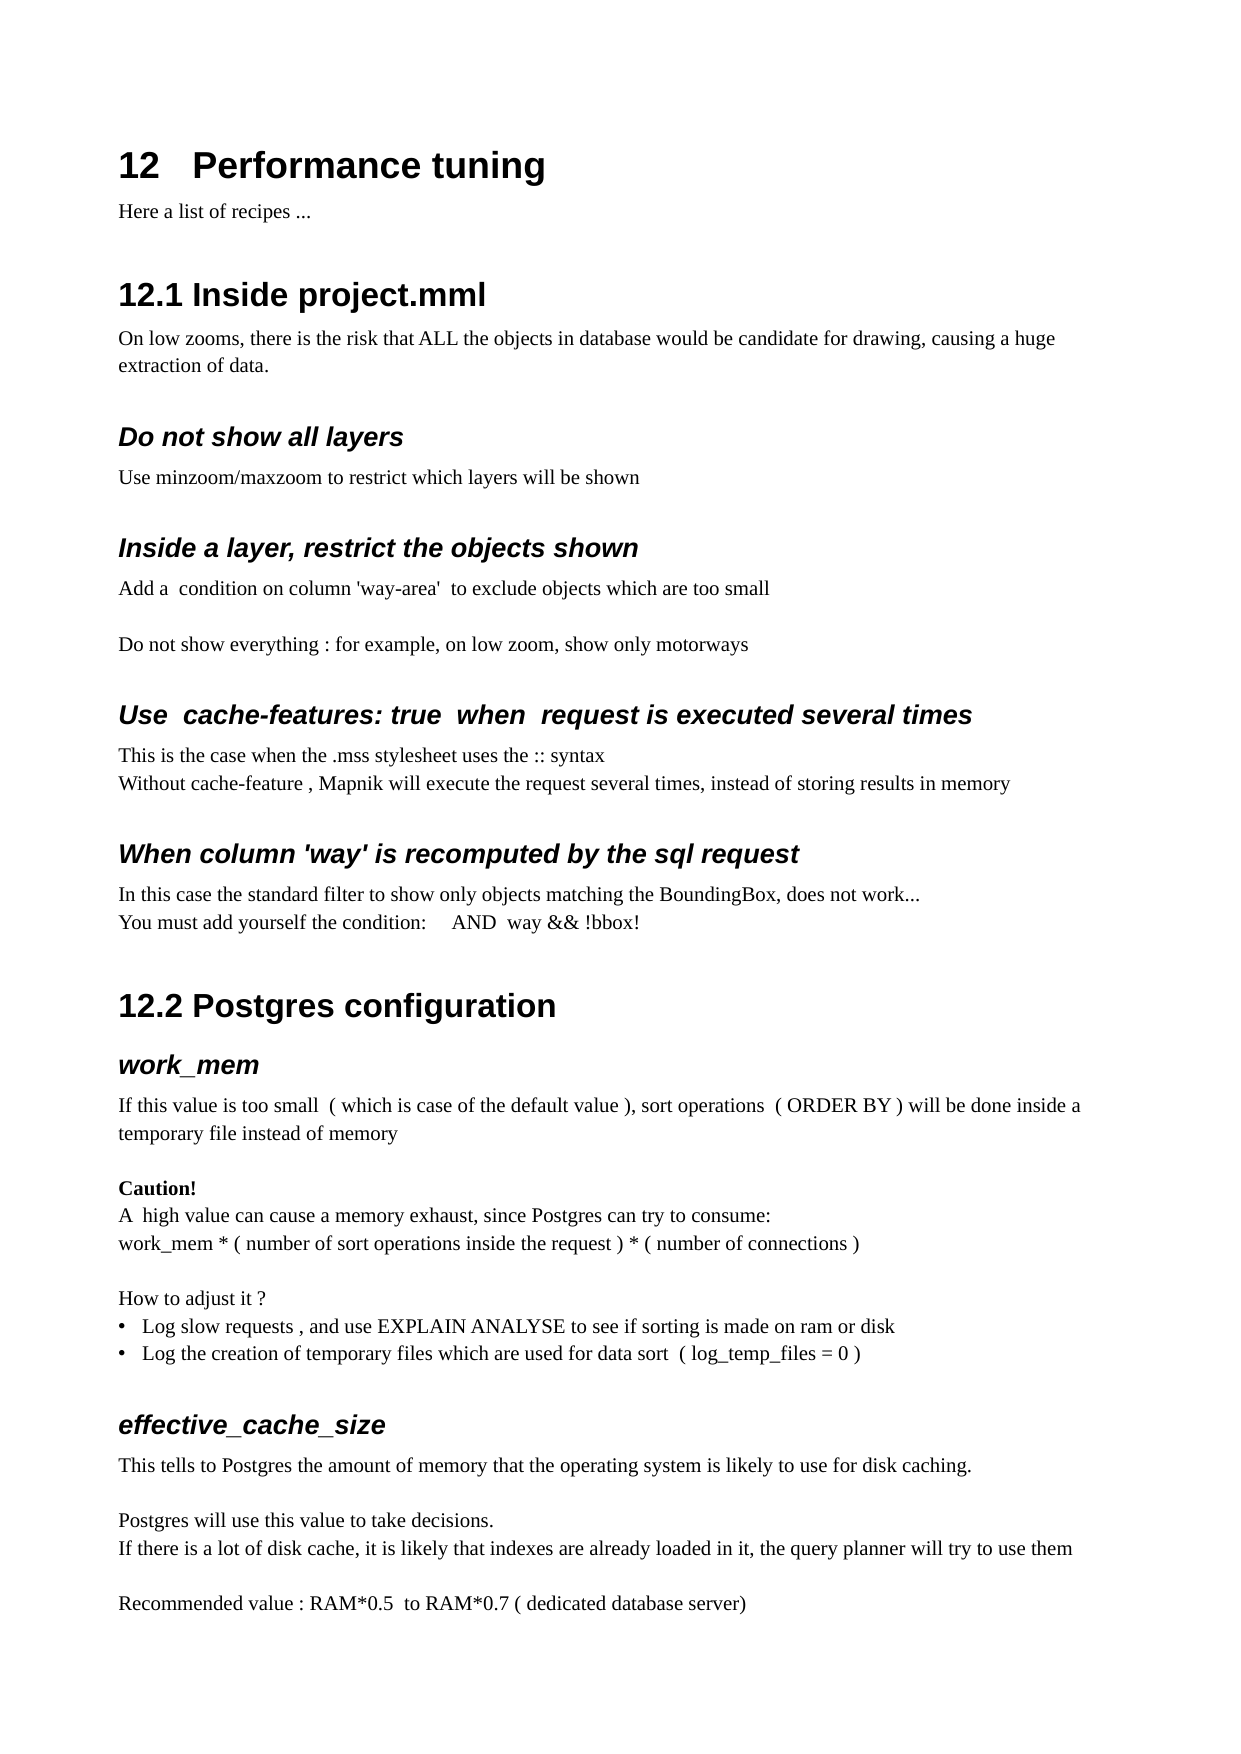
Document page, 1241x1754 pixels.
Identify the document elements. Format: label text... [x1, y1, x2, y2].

text If this value is too small ( which is case of the default value ), sort operations ( ORDER BY ) will be done inside a temporary file instead of memory [118, 1093, 1122, 1144]
text Without cache-feature , Mapnik will execute the request several times, instead of storing results in memory [118, 771, 1122, 794]
text This is the case when the .mss stylesheet uses the :: syntax [118, 743, 1122, 767]
subtitle Performance tuning [118, 143, 1122, 186]
subtitle Inside project.mml [118, 275, 1122, 313]
text Postgres will use this value to take decisions. [118, 1508, 1122, 1532]
subtitle Do not show all layers [118, 421, 1122, 452]
text This tells to Postgres the amount of memory that the operating system is likely to use for disk caching. [118, 1453, 1122, 1477]
subtitle Postgres configuration [118, 986, 1122, 1024]
text Add a condition on column 'way-area' to exclude objects which are too small [118, 576, 1122, 600]
text You must add yourself the condition: AND way && !bbox! [118, 909, 1122, 934]
text Caution! [118, 1176, 1122, 1200]
text A high value can cause a memory exhaust, since Postgres can try to consume: [118, 1203, 1122, 1227]
text How to adjust it ? [118, 1286, 1122, 1310]
text work_mem * ( number of sort operations inside the request ) * ( number of connections ) [118, 1231, 1122, 1255]
subtitle When column 'way' is recomputed by the sql request [118, 838, 1122, 869]
text Here a list of recipes ... [118, 199, 1122, 223]
list Log slow requests , and use EXPLAIN ANALYSE to see if sorting is made on ram or disk [118, 1314, 1122, 1338]
subtitle effective_cache_size [118, 1409, 1122, 1440]
subtitle Inside a layer, restrict the objects shown [118, 532, 1122, 564]
text Use minzoom/maxzoom to restrict which layers will be shown [118, 465, 1122, 489]
text On low zooms, there is the risk that ALL the objects in database would be candidate for drawing, causing a huge extraction of data. [118, 326, 1122, 377]
subtitle work_mem [118, 1049, 1122, 1080]
list Log the creation of temporary files which are used for data sort ( log_temp_files = 0 ) [118, 1341, 1122, 1365]
text Do not show everything : for example, on low zoom, show only motorways [118, 631, 1122, 656]
text Recommended value : RAM*0.5 to RAM*0.7 ( dedicated database server) [118, 1591, 1122, 1615]
text In this case the standard filter to show only objects matching the BoundingBox, does not work... [118, 882, 1122, 906]
text If there is a lot of disk cache, it is likely that indexes are already loaded in it, the query planner will try to use them [118, 1536, 1122, 1559]
subtitle Use cache-features: true when request is executed several times [118, 699, 1122, 730]
